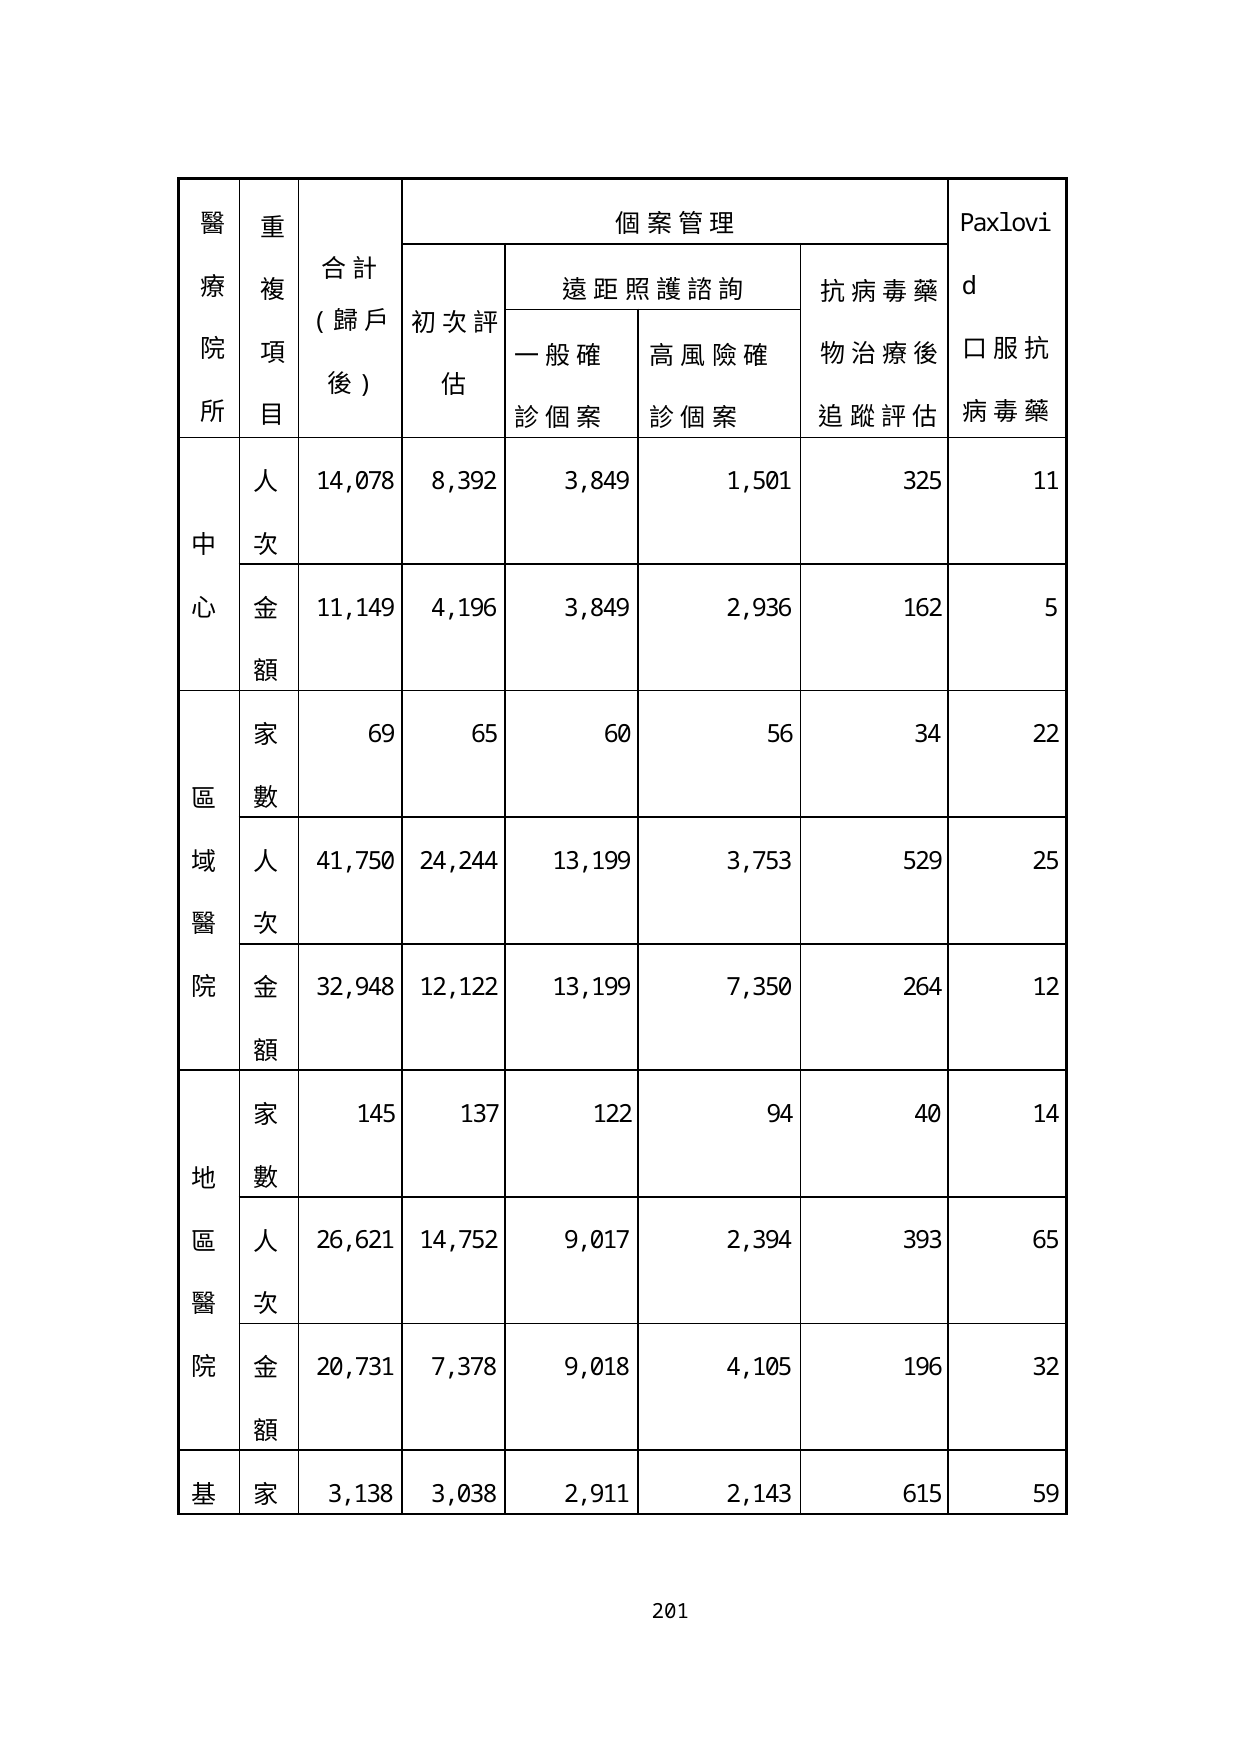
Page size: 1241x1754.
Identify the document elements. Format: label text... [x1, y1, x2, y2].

table_cell 196 [801, 1324, 947, 1449]
table_cell 醫學中心 [180, 438, 239, 690]
table_cell 325 [801, 438, 947, 563]
table_cell 9,018 [506, 1324, 637, 1449]
table_cell 615 [801, 1451, 947, 1513]
table_cell 3,849 [506, 438, 637, 563]
table_cell 2,394 [639, 1198, 800, 1322]
table_cell 4,196 [403, 565, 504, 690]
table_cell 人次 [240, 818, 298, 943]
table_cell 7,378 [403, 1324, 504, 1449]
table_cell 14,078 [299, 438, 401, 563]
table_cell 24,244 [403, 818, 504, 943]
table_cell 12 [949, 945, 1065, 1069]
table_cell 14 [949, 1071, 1065, 1196]
table_cell 家數 [240, 691, 298, 816]
table_cell 162 [801, 565, 947, 690]
table_cell 13,199 [506, 945, 637, 1069]
table_cell 區域醫院 [180, 691, 239, 1069]
table_header 重複項目 [240, 180, 298, 437]
table_cell 529 [801, 818, 947, 943]
table_cell 13,199 [506, 818, 637, 943]
table_cell 金額 [240, 945, 298, 1069]
table_header Paxlovid 口服抗病毒藥物門診 [949, 180, 1065, 437]
table_cell 11,149 [299, 565, 401, 690]
table_cell 56 [639, 691, 800, 816]
table_cell 5 [949, 565, 1065, 690]
table_cell 32,948 [299, 945, 401, 1069]
table_cell 14,752 [403, 1198, 504, 1322]
table_cell 2,143 [639, 1451, 800, 1513]
table_cell 4,105 [639, 1324, 800, 1449]
table_cell 高風險確診個案 [639, 310, 800, 437]
table_cell 41,750 [299, 818, 401, 943]
table_cell 94 [639, 1071, 800, 1196]
table_cell 393 [801, 1198, 947, 1322]
table_cell 145 [299, 1071, 401, 1196]
table_cell 一般確診個案 [506, 310, 637, 437]
table_cell 2,911 [506, 1451, 637, 1513]
table_cell 60 [506, 691, 637, 816]
table_cell 人次 [240, 1198, 298, 1322]
table_cell 32 [949, 1324, 1065, 1449]
table_cell 3,138 [299, 1451, 401, 1513]
table_cell 遠距照護諮詢 [506, 245, 800, 308]
table_cell 137 [403, 1071, 504, 1196]
table_cell 20,731 [299, 1324, 401, 1449]
table_header 合計(歸戶後) [299, 180, 401, 437]
table_cell 65 [403, 691, 504, 816]
table_cell 25 [949, 818, 1065, 943]
table_cell 26,621 [299, 1198, 401, 1322]
table_cell 家數 [240, 1071, 298, 1196]
table_cell 34 [801, 691, 947, 816]
table_cell 264 [801, 945, 947, 1069]
table_cell 金額 [240, 565, 298, 690]
table_header 醫療院所層級 [180, 180, 239, 437]
table_header 個案管理 [403, 180, 947, 243]
table_cell 9,017 [506, 1198, 637, 1322]
table_cell 1,501 [639, 438, 800, 563]
table_cell 基層診所 [180, 1451, 239, 1513]
table_cell 40 [801, 1071, 947, 1196]
table_cell 3,849 [506, 565, 637, 690]
table_cell 122 [506, 1071, 637, 1196]
table_cell 8,392 [403, 438, 504, 563]
table_cell 22 [949, 691, 1065, 816]
table_cell 地區醫院 [180, 1071, 239, 1449]
table_cell 抗病毒藥物治療後追蹤評估 [801, 245, 947, 437]
table_cell 3,753 [639, 818, 800, 943]
table_cell 人次 [240, 438, 298, 563]
table_cell 金額 [240, 1324, 298, 1449]
table_cell 家 [240, 1451, 298, 1513]
table_cell 12,122 [403, 945, 504, 1069]
table_cell 7,350 [639, 945, 800, 1069]
table_cell 3,038 [403, 1451, 504, 1513]
table_cell 2,936 [639, 565, 800, 690]
table_cell 59 [949, 1451, 1065, 1513]
table_cell 69 [299, 691, 401, 816]
table_cell 初次評估 [403, 245, 504, 437]
table_cell 65 [949, 1198, 1065, 1322]
table_cell 11 [949, 438, 1065, 563]
